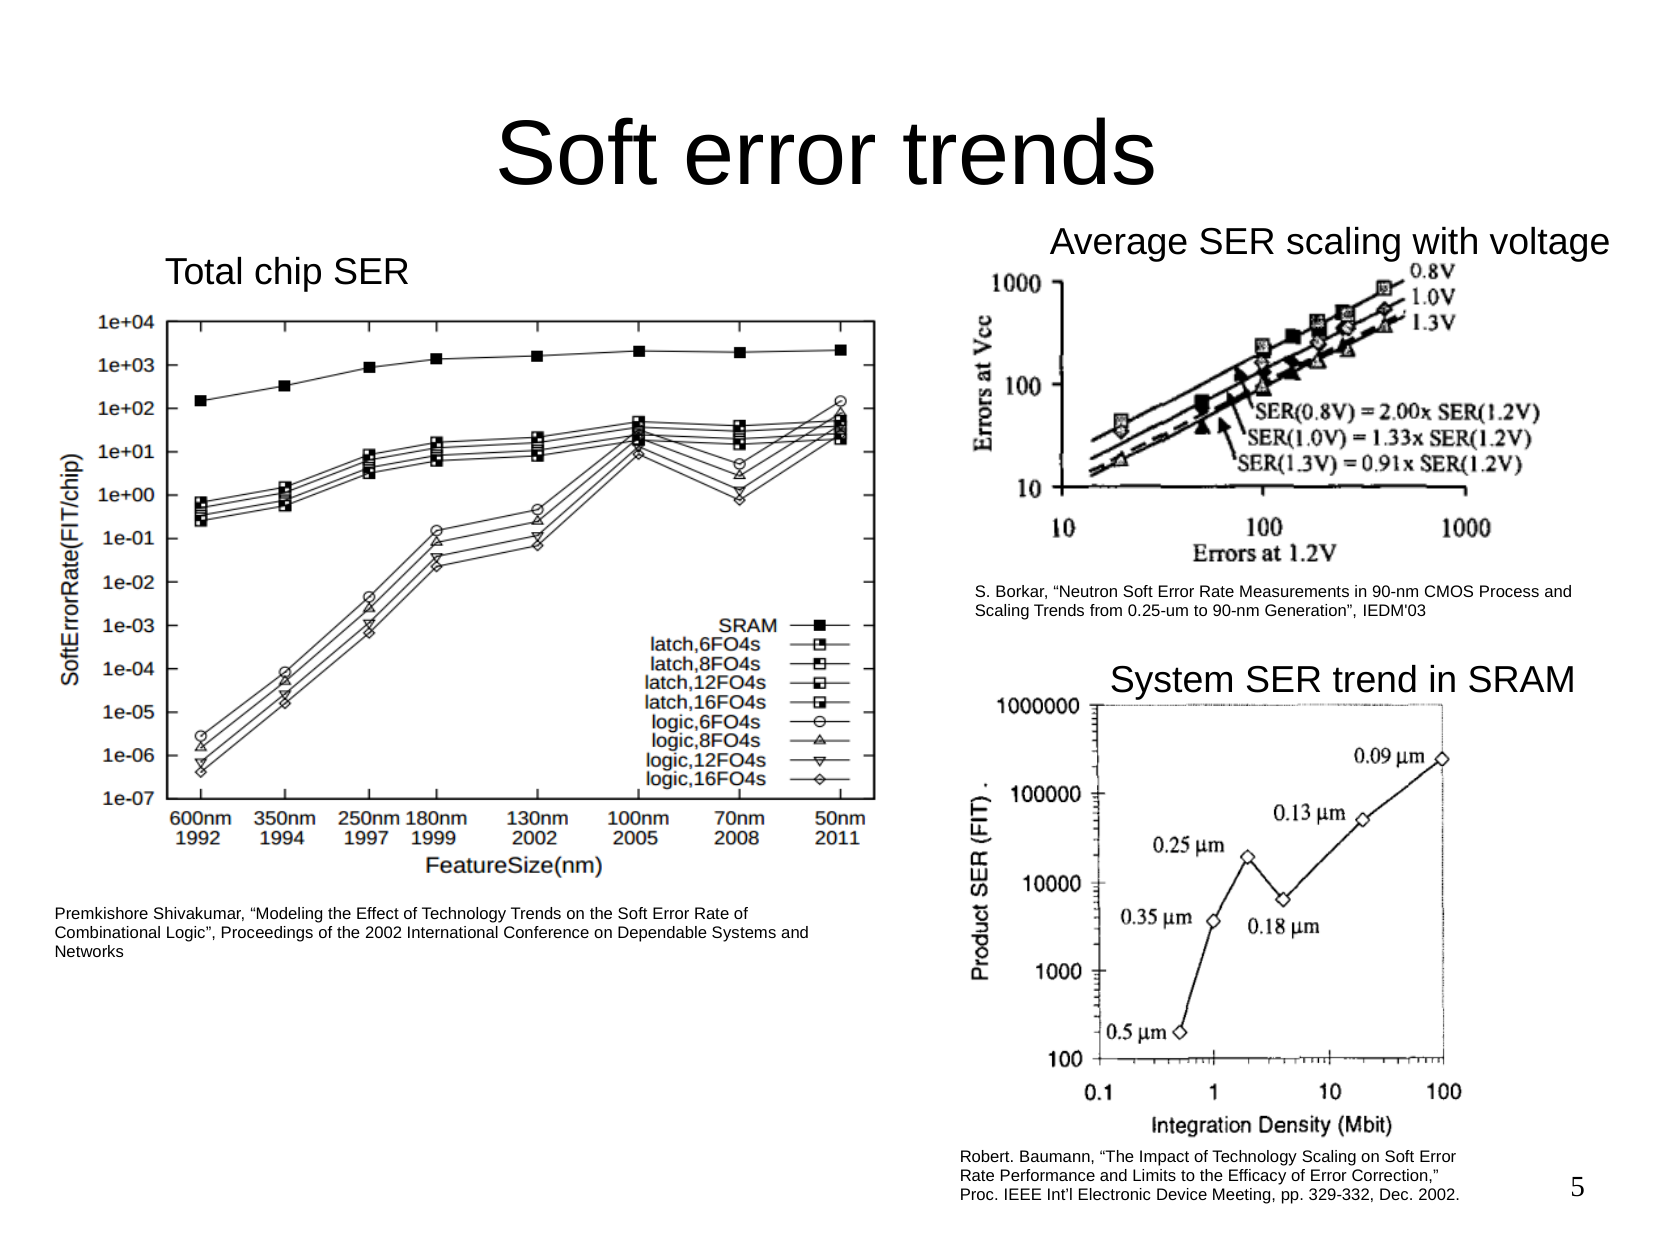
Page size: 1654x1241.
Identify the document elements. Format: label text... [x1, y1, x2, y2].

text_box Average SER scaling with voltage [1035, 213, 1636, 271]
text_box Premkishore Shivakumar, “Modeling the Effect of Technology Trends on the Soft Error Rate of Combinational Logic”, Proceedings of the 2002 International Conference on Dependable Systems and Networks [39, 897, 869, 996]
text_box Robert. Baumann, “The Impact of Technology Scaling on Soft Error Rate Performance and Limits to the Efficacy of Error Correction,” Proc. IEEE Int’l Electronic Device Meeting, pp. 329-332, Dec. 2002. [945, 1140, 1486, 1212]
text_box Total chip SER [150, 243, 426, 301]
text_box S. Borkar, “Neutron Soft Error Rate Measurements in 90-nm CMOS Process and Scaling Trends from 0.25-um to 90-nm Generation”, IEDM'03 [960, 575, 1591, 628]
text_box System SER trend in SRAM [1095, 650, 1621, 708]
title Soft error trends [82, 49, 1571, 257]
picture [945, 694, 1487, 1141]
picture [43, 246, 1576, 884]
